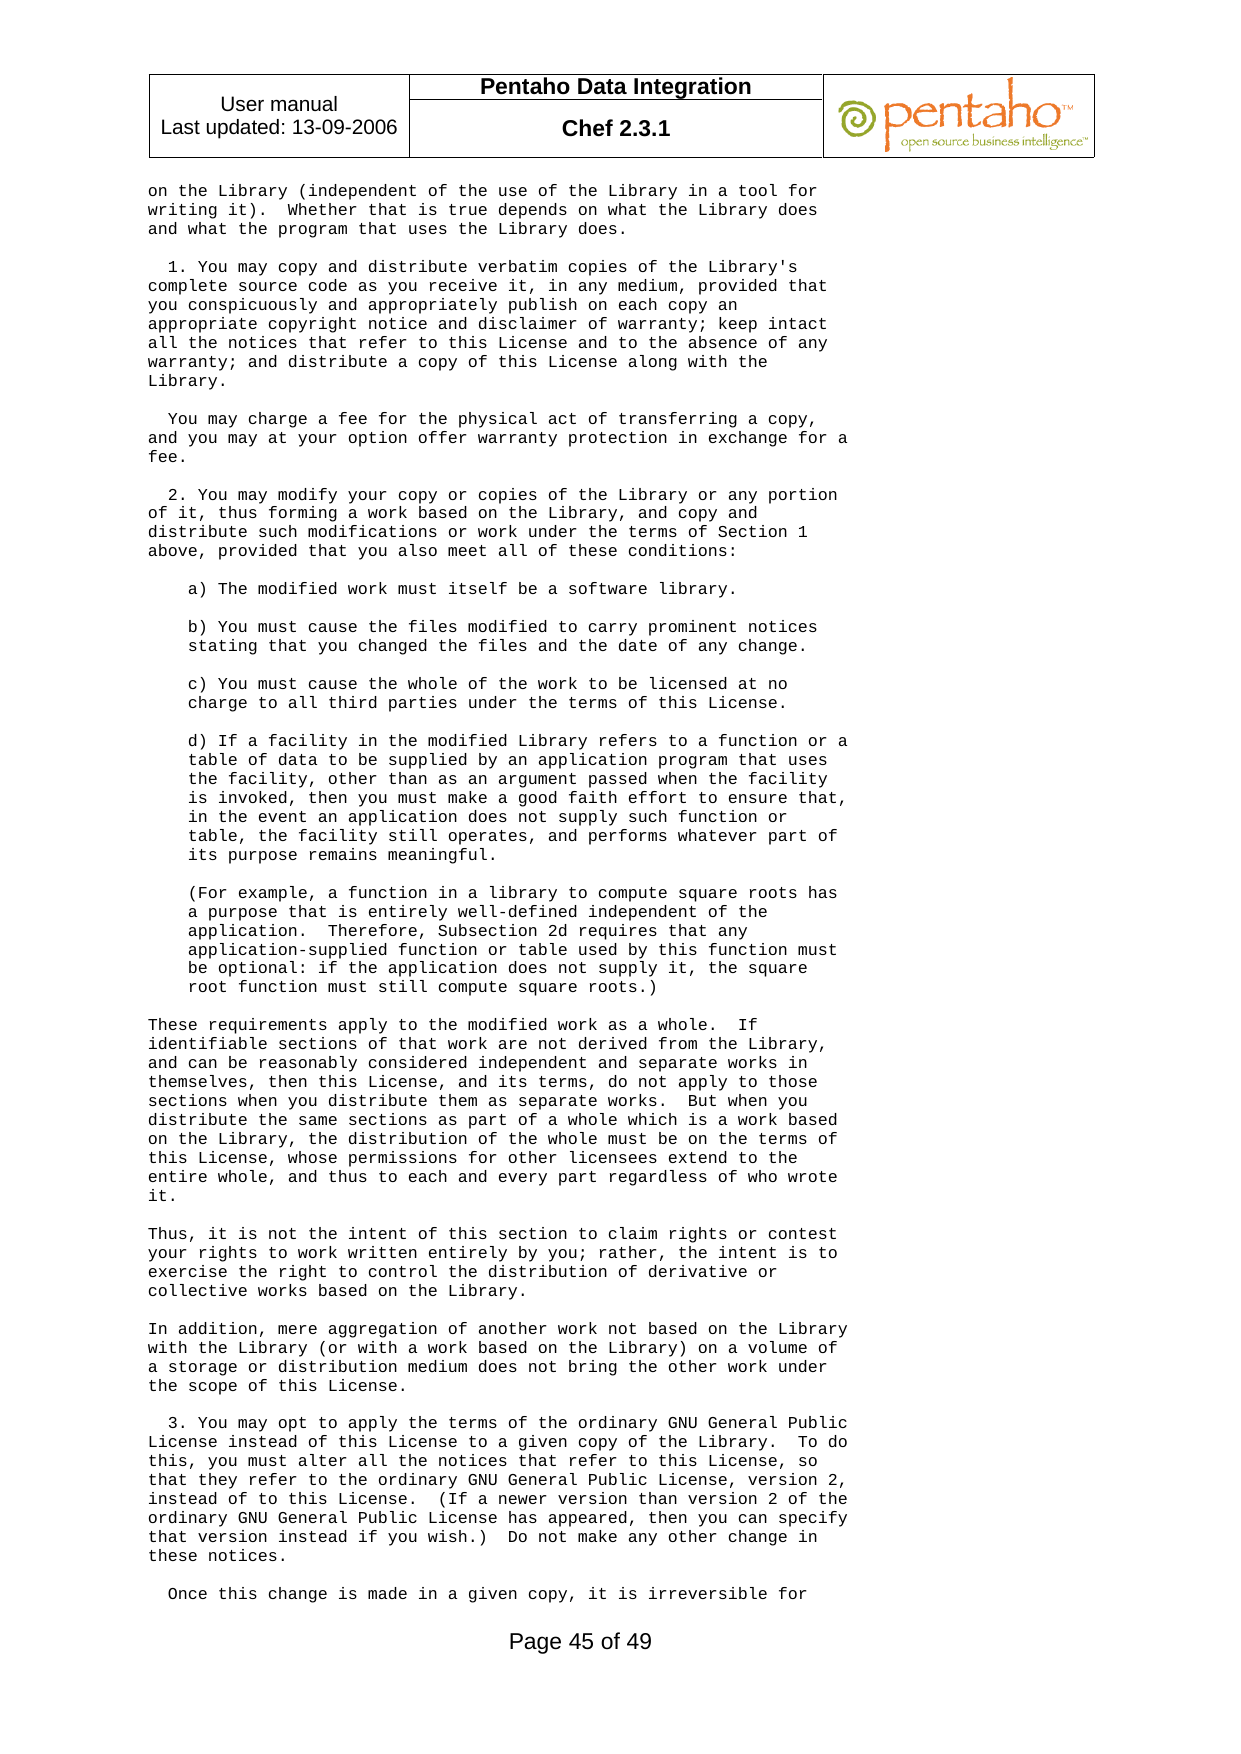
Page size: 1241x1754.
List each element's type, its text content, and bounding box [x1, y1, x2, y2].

text on the Library (independent of the use of the Library in a tool for writing it). Whether that is true depends on what the Library does and what the program that uses the Library does. 1. You may copy and distribute verbatim copies of the Library's complete source code as you receive it, in any medium, provided that you conspicuously and appropriately publish on each copy an appropriate copyright notice and disclaimer of warranty; keep intact all the notices that refer to this License and to the absence of any warranty; and distribute a copy of this License along with the Library. You may charge a fee for the physical act of transferring a copy, and you may at your option offer warranty protection in exchange for a fee. 2. You may modify your copy or copies of the Library or any portion of it, thus forming a work based on the Library, and copy and distribute such modifications or work under the terms of Section 1 above, provided that you also meet all of these conditions: a) The modified work must itself be a software library. b) You must cause the files modified to carry prominent notices stating that you changed the files and the date of any change. c) You must cause the whole of the work to be licensed at no charge to all third parties under the terms of this License. d) If a facility in the modified Library refers to a function or a table of data to be supplied by an application program that uses the facility, other than as an argument passed when the facility is invoked, then you must make a good faith effort to ensure that, in the event an application does not supply such function or table, the facility still operates, and performs whatever part of its purpose remains meaningful. (For example, a function in a library to compute square roots has a purpose that is entirely well-defined independent of the application. Therefore, Subsection 2d requires that any application-supplied function or table used by this function must be optional: if the application does not supply it, the square root function must still compute square roots.) These requirements apply to the modified work as a whole. If identifiable sections of that work are not derived from the Library, and can be reasonably considered independent and separate works in themselves, then this License, and its terms, do not apply to those sections when you distribute them as separate works. But when you distribute the same sections as part of a whole which is a work based on the Library, the distribution of the whole must be on the terms of this License, whose permissions for other licensees extend to the entire whole, and thus to each and every part regardless of who wrote it. Thus, it is not the intent of this section to claim rights or contest your rights to work written entirely by you; rather, the intent is to exercise the right to control the distribution of derivative or collective works based on the Library. In addition, mere aggregation of another work not based on the Library with the Library (or with a work based on the Library) on a volume of a storage or distribution medium does not bring the other work under the scope of this License. 3. You may opt to apply the terms of the ordinary GNU General Public License instead of this License to a given copy of the Library. To do this, you must alter all the notices that refer to this License, so that they refer to the ordinary GNU General Public License, version 2, instead of to this License. (If a newer version than version 2 of the ordinary GNU General Public License has appeared, then you can specify that version instead if you wish.) Do not make any other change in these notices. Once this change is made in a given copy, it is irreversible for [148, 183, 1092, 1604]
